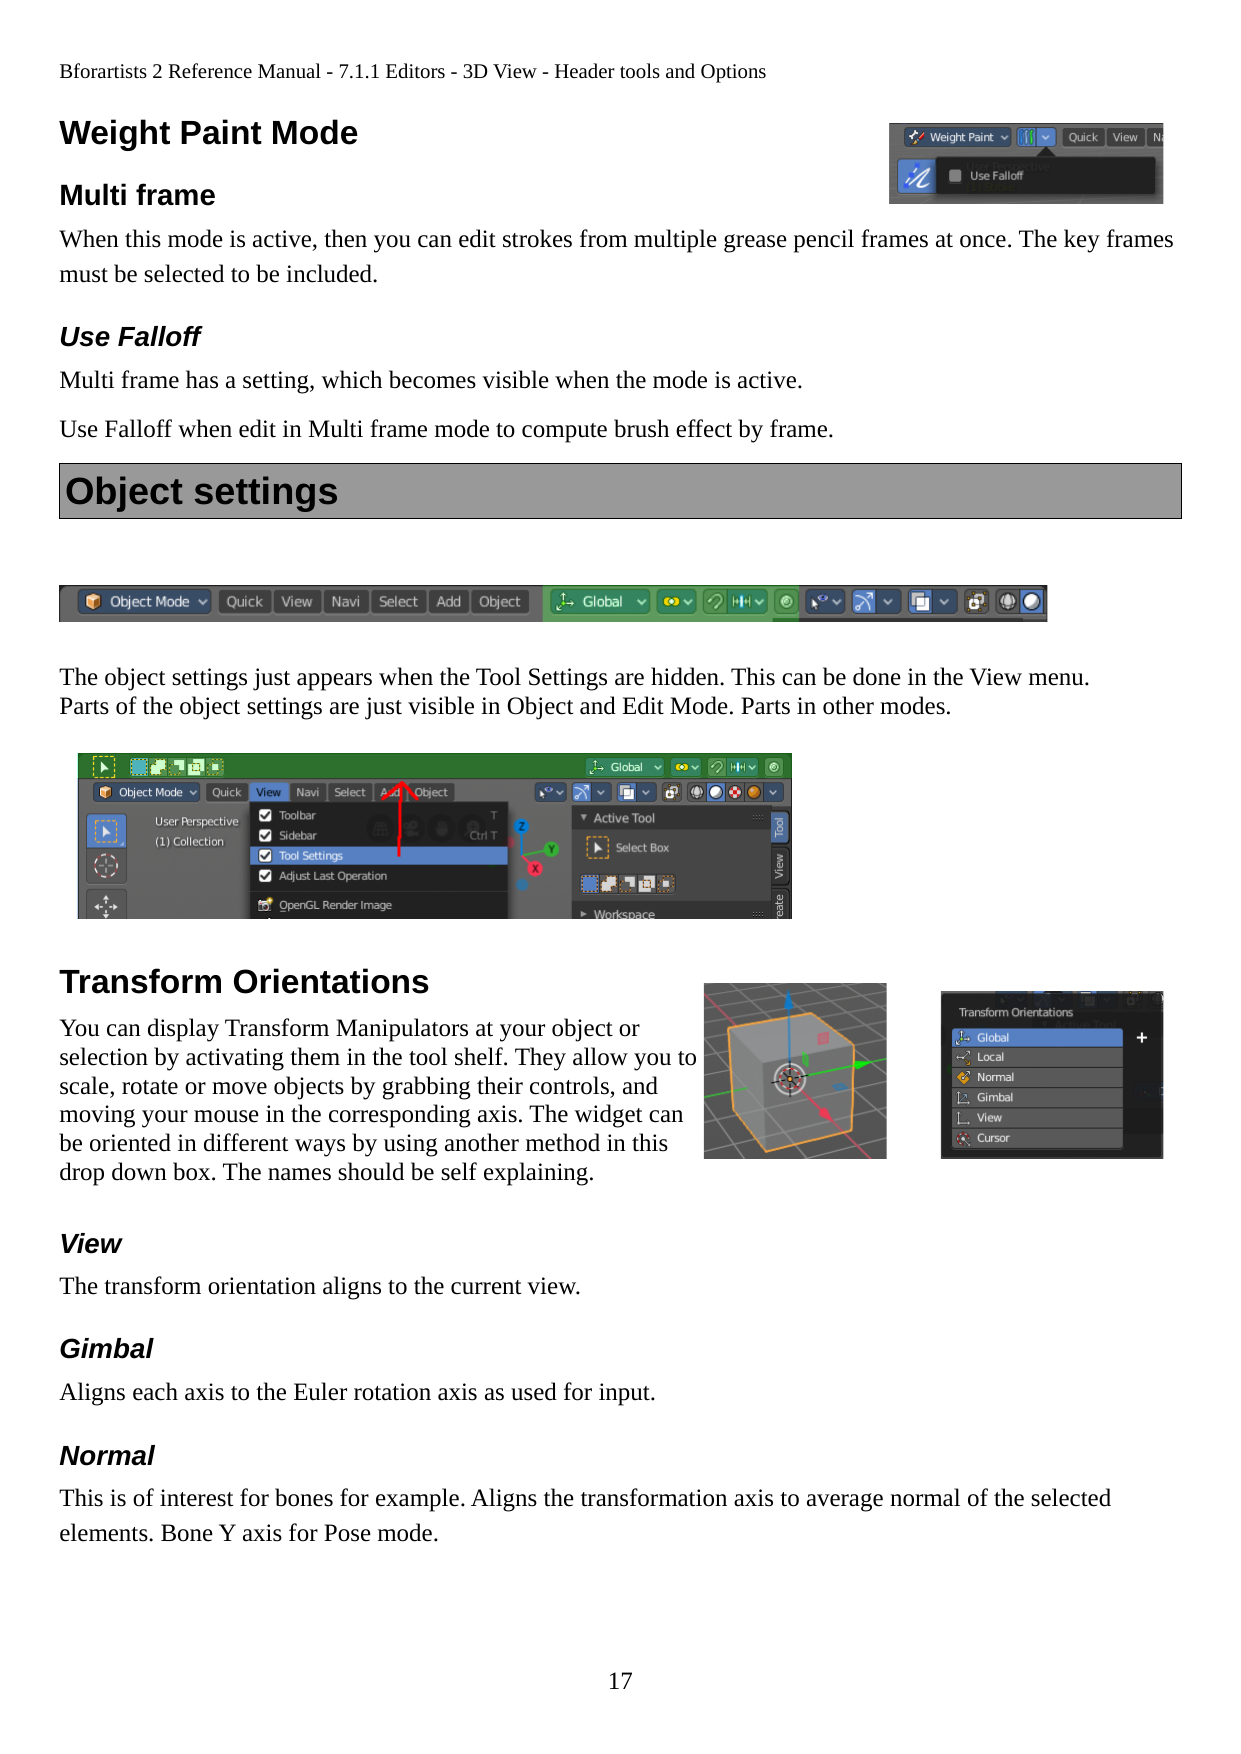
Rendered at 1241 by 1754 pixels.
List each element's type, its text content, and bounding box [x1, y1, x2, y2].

text Multi frame has a setting, which becomes visible when the mode is active. [59, 365, 1181, 394]
picture [76, 753, 792, 919]
text When this mode is active, then you can edit strokes from multiple grease pencil frames at once. The key frames must be selected to be included. [59, 224, 1181, 288]
picture [703, 983, 887, 1159]
subtitle Multi frame [59, 178, 1181, 212]
picture [940, 991, 1164, 1159]
table_header Object settings [60, 464, 1181, 518]
text The transform orientation aligns to the current view. [59, 1271, 1181, 1300]
text Parts of the object settings are just visible in Object and Edit Mode. Parts in other modes. [59, 691, 1181, 720]
text This is of interest for bones for example. Aligns the transformation axis to average normal of the selected elements. Bone Y axis for Pose mode. [59, 1483, 1181, 1546]
subtitle View [59, 1227, 1181, 1259]
subtitle Weight Paint Mode [59, 113, 1181, 151]
text You can display Transform Manipulators at your object or selection by activating them in the tool shelf. They allow you to scale, rotate or move objects by grabbing their controls, and moving your mouse in the corresponding axis. The widget can be oriented in different ways by using another method in this drop down box. The names should be self explaining. [59, 1013, 1181, 1186]
text Use Falloff when edit in Multi frame mode to compute brush effect by frame. [59, 414, 1181, 443]
subtitle Gimbal [59, 1333, 1181, 1365]
subtitle Transform Orientations [59, 962, 1181, 1001]
text The object settings just appears when the Tool Settings are hidden. This can be done in the View menu. [59, 662, 1181, 691]
subtitle Use Falloff [59, 321, 1181, 352]
picture [889, 123, 1164, 204]
text Aligns each axis to the Euler rotation axis as used for input. [59, 1377, 1181, 1406]
subtitle Normal [59, 1439, 1181, 1471]
picture [59, 585, 1048, 622]
